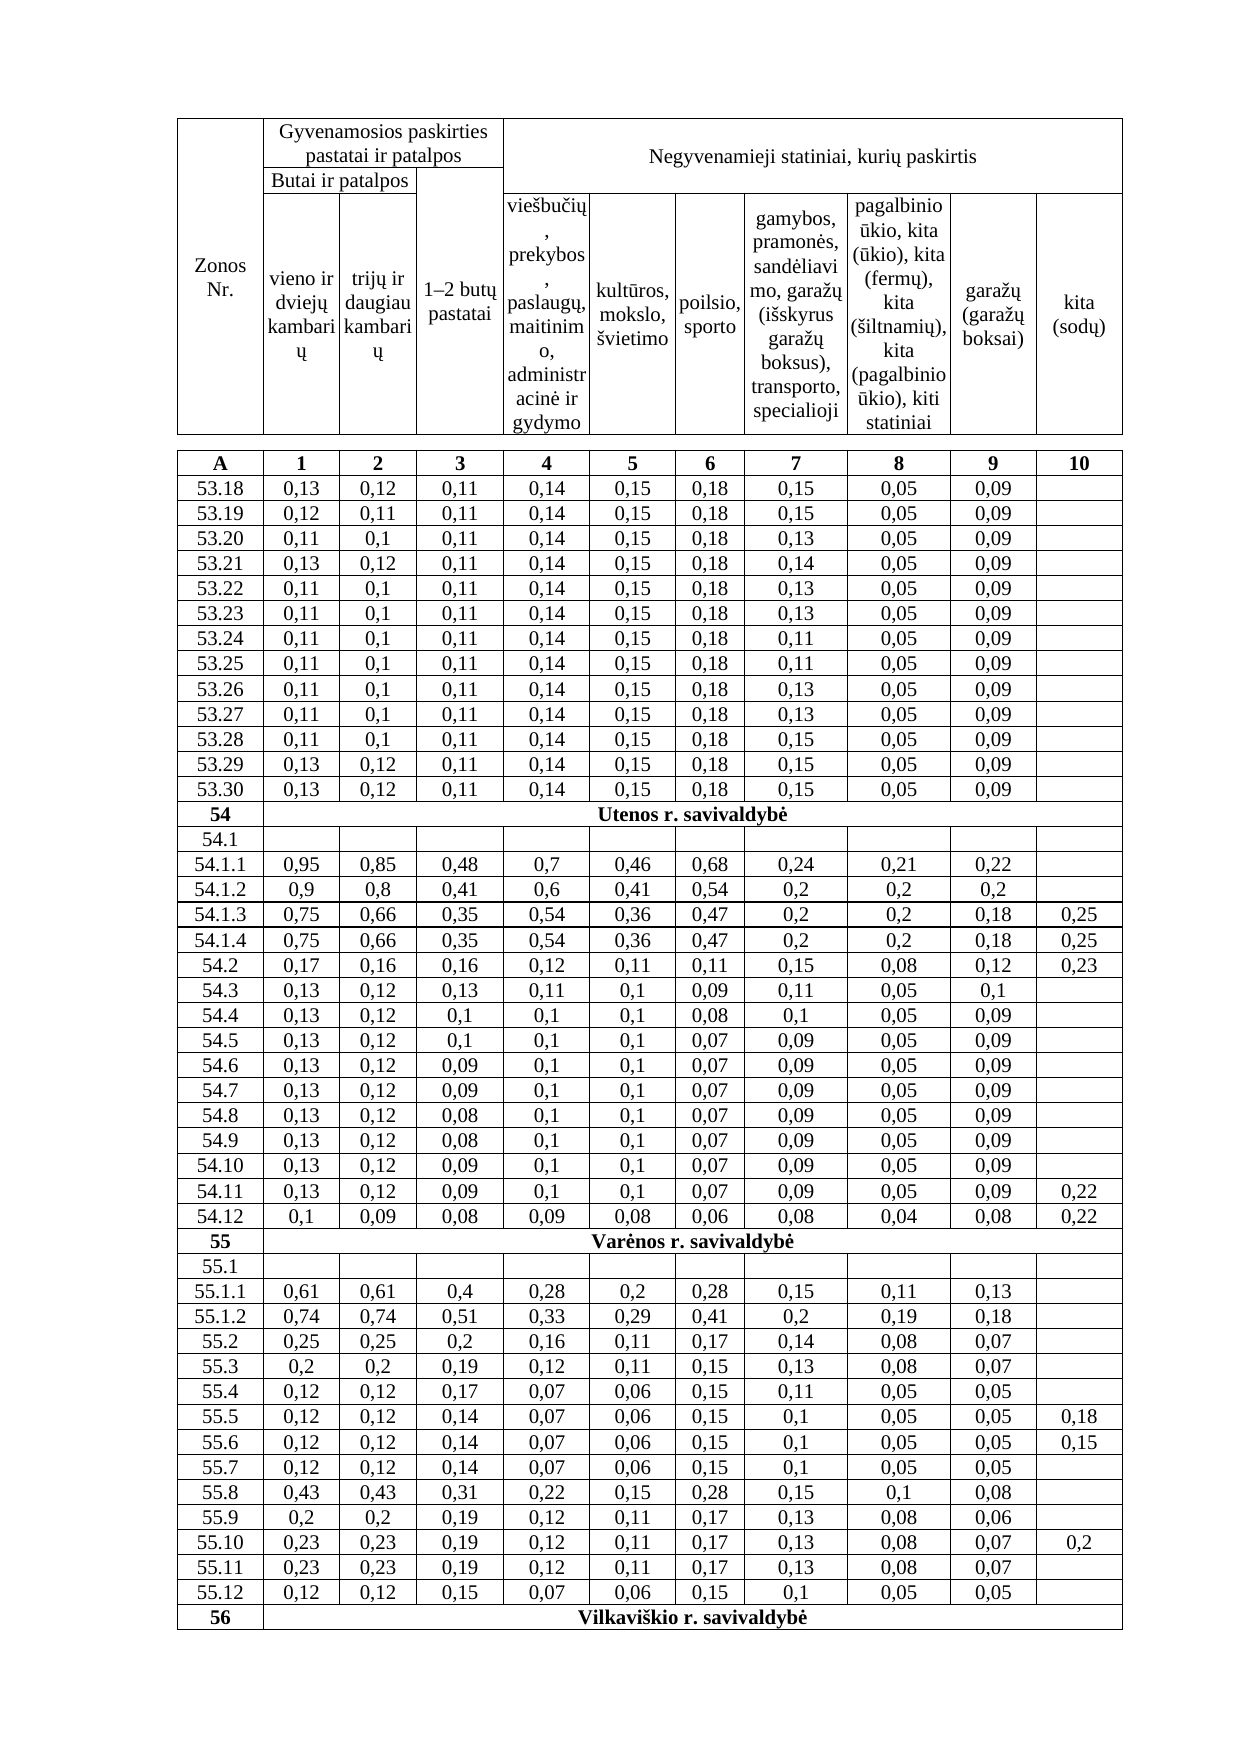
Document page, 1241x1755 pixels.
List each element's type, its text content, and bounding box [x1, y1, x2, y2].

table_cell 0,25 [1037, 903, 1122, 926]
table_header Gyvenamosios paskirties pastatai ir patalpos [264, 119, 503, 167]
table_cell 0,16 [504, 1329, 589, 1353]
table_cell 54.5 [178, 1028, 263, 1052]
table_cell 55.11 [178, 1555, 263, 1579]
table_cell 4 [504, 451, 589, 474]
table_cell 0,09 [417, 1053, 503, 1077]
table_cell 0,43 [264, 1480, 339, 1504]
table_cell 0,9 [264, 877, 339, 901]
table_cell 0,09 [340, 1204, 416, 1228]
table_cell 0,14 [504, 676, 589, 701]
table_cell 0,15 [745, 752, 847, 776]
table_cell 0,15 [676, 1405, 744, 1428]
table_cell 0,75 [264, 903, 339, 926]
table_cell 0,07 [676, 1128, 744, 1152]
table_cell 0,2 [848, 877, 950, 901]
table_cell 0,08 [848, 1530, 950, 1554]
table_cell 0,09 [951, 1128, 1036, 1152]
table_cell 0,1 [504, 1179, 589, 1203]
table_cell 54.1.3 [178, 903, 263, 926]
table_cell 0,1 [340, 626, 416, 650]
table_cell 0,09 [951, 752, 1036, 776]
table_cell 0,12 [264, 1379, 339, 1403]
table_cell [1037, 1103, 1122, 1127]
table_cell 0,1 [340, 601, 416, 625]
table_cell 0,36 [590, 903, 675, 926]
table_cell 0,06 [590, 1379, 675, 1403]
table_cell 0,54 [504, 903, 589, 926]
table_cell 0,1 [504, 1078, 589, 1102]
table_cell 0,85 [340, 852, 416, 876]
table_cell 0,11 [676, 953, 744, 977]
table_cell 0,11 [590, 1354, 675, 1378]
table_cell 0,07 [951, 1354, 1036, 1378]
table_cell 0,11 [264, 576, 339, 600]
table_cell 0,07 [676, 1053, 744, 1077]
table_cell 0,74 [340, 1304, 416, 1328]
table_cell 0,09 [951, 1154, 1036, 1177]
table_cell 0,14 [417, 1405, 503, 1428]
table_cell 0,23 [1037, 953, 1122, 977]
table_cell 0,11 [417, 727, 503, 751]
table_cell 0,18 [676, 526, 744, 550]
table_cell 55.8 [178, 1480, 263, 1504]
table_cell 1–2 butų pastatai [417, 168, 503, 434]
table_cell 0,18 [676, 501, 744, 525]
table_cell 0,13 [264, 1128, 339, 1152]
table_cell 54.1 [178, 827, 263, 851]
table_cell 0,1 [417, 1003, 503, 1027]
table_cell 0,1 [417, 1028, 503, 1052]
table_cell 0,05 [848, 1128, 950, 1152]
table_cell 0,07 [951, 1555, 1036, 1579]
table_cell 0,15 [1037, 1430, 1122, 1454]
table_cell 0,28 [676, 1279, 744, 1303]
table_cell 0,19 [417, 1555, 503, 1579]
table_cell poilsio, sporto [676, 194, 744, 434]
table_cell 0,08 [676, 1003, 744, 1027]
table_cell 0,07 [504, 1379, 589, 1403]
table_cell 0,18 [1037, 1405, 1122, 1428]
table_cell 55.5 [178, 1405, 263, 1428]
table_cell 0,07 [504, 1430, 589, 1454]
table_cell 56 [178, 1605, 263, 1629]
table_cell 0,14 [417, 1455, 503, 1479]
table_cell 0,21 [848, 852, 950, 876]
table_cell 0,15 [417, 1580, 503, 1604]
table_cell 0,13 [745, 676, 847, 701]
table_cell 0,11 [417, 601, 503, 625]
table_cell 0,14 [504, 777, 589, 801]
table_cell 0,12 [340, 1078, 416, 1102]
table_cell 0,09 [745, 1078, 847, 1102]
table_cell [1036, 435, 1122, 449]
table_cell 0,47 [676, 928, 744, 952]
table_cell 0,13 [951, 1279, 1036, 1303]
table_cell 0,08 [951, 1204, 1036, 1228]
table_cell 0,19 [417, 1530, 503, 1554]
table_cell 0,11 [417, 651, 503, 675]
table_cell 0,2 [848, 928, 950, 952]
table_cell [1037, 777, 1122, 801]
table_cell 0,18 [676, 702, 744, 726]
table_cell 0,07 [504, 1455, 589, 1479]
table_cell 0,06 [590, 1405, 675, 1428]
table_cell viešbučių, prekybos, paslaugų, maitinimo, administracinė ir gydymo [504, 194, 589, 434]
table_cell 53.22 [178, 576, 263, 600]
table_cell 0,18 [676, 601, 744, 625]
table_cell 0,08 [848, 1354, 950, 1378]
table_cell 0,11 [264, 526, 339, 550]
table_cell 0,08 [417, 1128, 503, 1152]
table_cell 0,14 [504, 526, 589, 550]
table_cell 0,11 [264, 727, 339, 751]
table_cell 54.1.2 [178, 877, 263, 901]
table_cell 0,12 [340, 1103, 416, 1127]
table_cell 0,14 [504, 727, 589, 751]
table_cell 0,13 [264, 777, 339, 801]
table_cell 0,08 [745, 1204, 847, 1228]
table_cell [1037, 1028, 1122, 1052]
table_cell 0,19 [417, 1505, 503, 1529]
table_cell 0,46 [590, 852, 675, 876]
table_cell 0,13 [745, 526, 847, 550]
table_cell 0,12 [504, 1505, 589, 1529]
table_cell 0,08 [848, 953, 950, 977]
table_cell trijų ir daugiau kambarių [340, 194, 416, 434]
table_cell 0,66 [340, 928, 416, 952]
table_cell [745, 827, 847, 851]
table_cell 53.30 [178, 777, 263, 801]
table_cell 0,15 [745, 501, 847, 525]
table_cell 0,1 [590, 1003, 675, 1027]
table_cell 0,05 [848, 1455, 950, 1479]
table_cell [1037, 626, 1122, 650]
table_cell 0,11 [590, 1505, 675, 1529]
table_cell 0,07 [951, 1530, 1036, 1554]
table_cell 0,15 [590, 576, 675, 600]
table_header Negyvenamieji statiniai, kurių paskirtis [504, 119, 1122, 192]
table_cell 0,95 [264, 852, 339, 876]
table_cell 0,14 [504, 651, 589, 675]
table_cell 0,11 [417, 777, 503, 801]
table_cell 0,12 [340, 777, 416, 801]
table_cell 0,05 [848, 702, 950, 726]
table_cell 53.20 [178, 526, 263, 550]
table_cell 0,15 [676, 1430, 744, 1454]
table_header Zonos Nr. [178, 119, 263, 434]
table_cell 0,4 [417, 1279, 503, 1303]
table_cell [675, 435, 744, 449]
table_cell 55.12 [178, 1580, 263, 1604]
table_cell 0,18 [676, 777, 744, 801]
table_cell 54.6 [178, 1053, 263, 1077]
table_cell 0,12 [340, 1405, 416, 1428]
table_cell 0,23 [264, 1555, 339, 1579]
table_cell 0,14 [504, 576, 589, 600]
table_cell 0,22 [951, 852, 1036, 876]
table_cell [1037, 1480, 1122, 1504]
table_cell [340, 1254, 416, 1278]
table_cell 0,07 [951, 1329, 1036, 1353]
table_cell pagalbinio ūkio, kita (ūkio), kita (fermų), kita (šiltnamių), kita (pagalbinio ūkio), kiti statiniai [848, 194, 950, 434]
table_cell 0,41 [676, 1304, 744, 1328]
table_cell 0,1 [590, 1028, 675, 1052]
table_cell [340, 435, 416, 449]
table_cell 54.9 [178, 1128, 263, 1152]
table_cell 5 [590, 451, 675, 474]
table_cell 0,1 [590, 1154, 675, 1177]
table_cell 0,31 [417, 1480, 503, 1504]
table_cell 1 [264, 451, 339, 474]
table_cell 55.10 [178, 1530, 263, 1554]
table_cell [504, 1254, 589, 1278]
table_cell 0,05 [848, 1379, 950, 1403]
table_cell garažų (garažų boksai) [951, 194, 1036, 434]
table_cell 0,08 [848, 1555, 950, 1579]
table_cell 0,1 [590, 1179, 675, 1203]
table_cell 0,1 [590, 1053, 675, 1077]
table_cell 0,11 [504, 978, 589, 1002]
table_cell kita (sodų) [1037, 194, 1122, 434]
table_cell 9 [951, 451, 1036, 474]
table_cell 0,14 [504, 626, 589, 650]
table_cell 0,09 [951, 501, 1036, 525]
table_cell 0,15 [745, 476, 847, 500]
table_cell 0,18 [676, 626, 744, 650]
table_cell 0,15 [745, 777, 847, 801]
table_cell 0,13 [745, 702, 847, 726]
table_cell 54.7 [178, 1078, 263, 1102]
table_cell 0,13 [264, 1154, 339, 1177]
table_cell 0,06 [590, 1580, 675, 1604]
table_cell 0,41 [417, 877, 503, 901]
table_cell 0,08 [417, 1103, 503, 1127]
table_cell 0,12 [264, 1455, 339, 1479]
table_cell 0,12 [340, 1028, 416, 1052]
table_cell 10 [1037, 451, 1122, 474]
table_cell 0,13 [745, 601, 847, 625]
table_cell 0,15 [590, 752, 675, 776]
table_cell 0,17 [676, 1505, 744, 1529]
table_cell 0,12 [504, 1530, 589, 1554]
table_cell 0,1 [504, 1154, 589, 1177]
table_cell 0,13 [745, 576, 847, 600]
table_cell 0,09 [951, 526, 1036, 550]
table_cell 0,54 [504, 928, 589, 952]
table_cell [676, 827, 744, 851]
table_cell kultūros, mokslo, švietimo [590, 194, 675, 434]
table_cell 0,16 [340, 953, 416, 977]
table_cell 0,09 [745, 1028, 847, 1052]
table_cell 0,13 [745, 1354, 847, 1378]
table_cell 0,09 [417, 1154, 503, 1177]
table_cell 0,11 [745, 1379, 847, 1403]
table_cell 53.29 [178, 752, 263, 776]
table_cell 0,12 [340, 551, 416, 575]
table_cell 0,15 [590, 476, 675, 500]
table_cell [847, 435, 950, 449]
table_cell 53.24 [178, 626, 263, 650]
table_cell 0,11 [417, 476, 503, 500]
table_cell 0,12 [340, 1053, 416, 1077]
table_cell 55.1.2 [178, 1304, 263, 1328]
table_cell 0,1 [951, 978, 1036, 1002]
table_cell 0,18 [676, 576, 744, 600]
table_cell 0,06 [590, 1455, 675, 1479]
table_cell 0,12 [340, 1128, 416, 1152]
table_cell 0,05 [848, 1405, 950, 1428]
table_cell 54.8 [178, 1103, 263, 1127]
table_cell 0,05 [848, 777, 950, 801]
table_cell 0,61 [340, 1279, 416, 1303]
table_cell 0,15 [745, 1480, 847, 1504]
table_cell 0,12 [264, 501, 339, 525]
table_cell [417, 827, 503, 851]
table_cell [1037, 727, 1122, 751]
table_cell 0,1 [264, 1204, 339, 1228]
table_cell 0,12 [340, 1455, 416, 1479]
table_cell 0,23 [340, 1555, 416, 1579]
table_cell 0,12 [264, 1580, 339, 1604]
table_cell [264, 827, 339, 851]
table_cell 0,2 [590, 1279, 675, 1303]
table_cell 0,25 [1037, 928, 1122, 952]
table_cell 0,14 [745, 551, 847, 575]
table_cell 0,24 [745, 852, 847, 876]
table_cell [950, 435, 1036, 449]
table_cell 0,15 [590, 626, 675, 650]
table_cell Vilkaviškio r. savivaldybė [264, 1605, 1122, 1629]
table_cell 0,14 [504, 752, 589, 776]
table_cell 0,11 [264, 601, 339, 625]
table_cell 3 [417, 451, 503, 474]
table_cell 0,14 [504, 501, 589, 525]
table_cell 0,11 [745, 651, 847, 675]
table_cell 0,05 [951, 1405, 1036, 1428]
table_cell 0,05 [848, 1430, 950, 1454]
table_cell 0,12 [340, 1003, 416, 1027]
table_cell 0,66 [340, 903, 416, 926]
table_cell 0,29 [590, 1304, 675, 1328]
table_cell 54.1.4 [178, 928, 263, 952]
table_cell 0,12 [340, 1580, 416, 1604]
table_cell 0,08 [848, 1329, 950, 1353]
table_cell 0,17 [676, 1555, 744, 1579]
table_cell 0,09 [951, 676, 1036, 701]
table_cell 0,12 [340, 752, 416, 776]
table_cell 55.4 [178, 1379, 263, 1403]
table_cell 0,11 [417, 752, 503, 776]
table_cell [1037, 1003, 1122, 1027]
table_cell [590, 827, 675, 851]
table_cell 55.6 [178, 1430, 263, 1454]
table_cell [1037, 601, 1122, 625]
table_cell 0,25 [340, 1329, 416, 1353]
table_cell 0,18 [951, 928, 1036, 952]
table_cell 0,06 [590, 1430, 675, 1454]
table_cell 0,11 [590, 1329, 675, 1353]
table_cell 54.11 [178, 1179, 263, 1203]
table_cell 0,15 [676, 1379, 744, 1403]
table_cell 0,43 [340, 1480, 416, 1504]
table_cell 0,2 [745, 1304, 847, 1328]
table_cell 0,36 [590, 928, 675, 952]
table_cell 54.4 [178, 1003, 263, 1027]
table_cell 0,1 [590, 1103, 675, 1127]
table_cell 0,11 [417, 501, 503, 525]
table_cell 0,75 [264, 928, 339, 952]
table_cell 55.3 [178, 1354, 263, 1378]
table_cell 0,18 [951, 1304, 1036, 1328]
table_cell 0,1 [745, 1455, 847, 1479]
table_cell 0,74 [264, 1304, 339, 1328]
table_cell 0,12 [340, 1379, 416, 1403]
table_cell [1037, 752, 1122, 776]
table_cell 0,09 [951, 551, 1036, 575]
table_cell 0,08 [590, 1204, 675, 1228]
table_cell 0,13 [745, 1555, 847, 1579]
table_cell 53.26 [178, 676, 263, 701]
table_cell [1037, 1580, 1122, 1604]
table_cell 0,05 [848, 676, 950, 701]
table_cell [1037, 877, 1122, 901]
table_cell 0,11 [745, 978, 847, 1002]
table_cell 0,2 [951, 877, 1036, 901]
table_cell 0,18 [676, 551, 744, 575]
table_cell 0,1 [340, 526, 416, 550]
table_cell 0,25 [264, 1329, 339, 1353]
table_cell 0,05 [951, 1430, 1036, 1454]
table_cell 0,05 [848, 1028, 950, 1052]
table_cell 0,1 [745, 1430, 847, 1454]
table_cell 0,18 [951, 903, 1036, 926]
table_cell 53.27 [178, 702, 263, 726]
table_cell 0,68 [676, 852, 744, 876]
table_cell [744, 435, 847, 449]
table_cell 0,05 [848, 1154, 950, 1177]
table_cell 0,1 [340, 727, 416, 751]
table_cell [1037, 702, 1122, 726]
table_cell 0,13 [264, 978, 339, 1002]
table_cell 0,15 [590, 526, 675, 550]
table_cell 0,12 [340, 978, 416, 1002]
table_cell 0,11 [264, 651, 339, 675]
table_cell 55.1.1 [178, 1279, 263, 1303]
table_cell [1037, 1505, 1122, 1529]
table_cell 0,15 [590, 501, 675, 525]
table_cell 0,05 [848, 1078, 950, 1102]
table_cell 0,18 [676, 651, 744, 675]
table_cell Utenos r. savivaldybė [264, 802, 1122, 826]
table_cell 0,05 [848, 978, 950, 1002]
table_cell [590, 1254, 675, 1278]
table_cell 0,09 [417, 1179, 503, 1203]
table_cell 0,1 [504, 1003, 589, 1027]
table_cell 0,1 [504, 1053, 589, 1077]
table_cell 0,15 [676, 1354, 744, 1378]
table_cell 0,06 [951, 1505, 1036, 1529]
table_cell 0,12 [504, 953, 589, 977]
table_cell 0,2 [848, 903, 950, 926]
table_cell 0,12 [340, 1430, 416, 1454]
table_cell 0,28 [676, 1480, 744, 1504]
table_cell 0,05 [848, 526, 950, 550]
table_cell 0,12 [340, 476, 416, 500]
table_cell 0,14 [504, 551, 589, 575]
table_cell [1037, 476, 1122, 500]
table_cell 0,28 [504, 1279, 589, 1303]
table_cell 0,1 [340, 651, 416, 675]
table_cell [1037, 501, 1122, 525]
table_cell 0,09 [951, 626, 1036, 650]
table_cell 0,12 [340, 1154, 416, 1177]
table_cell 0,07 [676, 1154, 744, 1177]
table_cell 6 [676, 451, 744, 474]
table_cell 0,15 [590, 1480, 675, 1504]
table_cell 0,15 [676, 1455, 744, 1479]
table_cell 0,1 [504, 1103, 589, 1127]
table_cell 0,15 [590, 651, 675, 675]
table_cell 0,05 [848, 601, 950, 625]
table_cell 0,1 [590, 1128, 675, 1152]
table_cell 0,07 [676, 1078, 744, 1102]
table_cell [1037, 1279, 1122, 1303]
table_cell 0,11 [417, 676, 503, 701]
table_cell 0,15 [590, 601, 675, 625]
table_cell 0,09 [951, 1179, 1036, 1203]
table_cell 0,13 [264, 752, 339, 776]
table_cell 0,33 [504, 1304, 589, 1328]
table_cell 0,04 [848, 1204, 950, 1228]
table_cell 0,09 [951, 1028, 1036, 1052]
table_cell 0,1 [590, 978, 675, 1002]
table_cell 0,09 [676, 978, 744, 1002]
table_cell 0,13 [745, 1530, 847, 1554]
table_cell 0,15 [590, 777, 675, 801]
table_cell 0,2 [340, 1505, 416, 1529]
table_cell [1037, 1354, 1122, 1378]
table_cell 53.21 [178, 551, 263, 575]
table_cell 0,09 [504, 1204, 589, 1228]
table_cell [951, 1254, 1036, 1278]
table_cell Butai ir patalpos [264, 168, 416, 192]
table_cell [676, 1254, 744, 1278]
table_cell 0,11 [264, 702, 339, 726]
table_cell 0,18 [676, 727, 744, 751]
table_cell [177, 435, 263, 449]
table_cell 0,09 [951, 1003, 1036, 1027]
table_cell 0,11 [264, 676, 339, 701]
table_cell [340, 827, 416, 851]
table_cell 54.3 [178, 978, 263, 1002]
table_cell 0,11 [417, 576, 503, 600]
table_cell 0,11 [264, 626, 339, 650]
table_cell 0,1 [745, 1003, 847, 1027]
table_cell 0,35 [417, 903, 503, 926]
table_cell [263, 435, 339, 449]
table_cell 0,09 [951, 1078, 1036, 1102]
table_cell 0,07 [504, 1405, 589, 1428]
table_cell 0,22 [1037, 1204, 1122, 1228]
table_cell [848, 1254, 950, 1278]
table_cell 0,17 [417, 1379, 503, 1403]
table_cell [1037, 651, 1122, 675]
table_cell [1037, 676, 1122, 701]
table_cell [848, 827, 950, 851]
table_cell 0,51 [417, 1304, 503, 1328]
table_cell 0,15 [745, 1279, 847, 1303]
table_cell 0,13 [264, 551, 339, 575]
table_cell 0,1 [340, 676, 416, 701]
table_cell 0,2 [745, 903, 847, 926]
table_cell 0,18 [676, 476, 744, 500]
table_cell 0,08 [417, 1204, 503, 1228]
table_cell 0,14 [504, 702, 589, 726]
table_cell 0,22 [504, 1480, 589, 1504]
table_cell 0,35 [417, 928, 503, 952]
table_cell 0,23 [264, 1530, 339, 1554]
table_cell 0,13 [264, 1179, 339, 1203]
table_cell 0,05 [951, 1379, 1036, 1403]
table_cell 0,13 [264, 1003, 339, 1027]
table_cell [1037, 1304, 1122, 1328]
table_cell [504, 827, 589, 851]
table_cell 0,05 [848, 1003, 950, 1027]
table_cell 0,2 [1037, 1530, 1122, 1554]
table_cell [1037, 1329, 1122, 1353]
table_cell 0,07 [676, 1103, 744, 1127]
table_cell 2 [340, 451, 416, 474]
table_cell 54.2 [178, 953, 263, 977]
table_cell 0,09 [745, 1154, 847, 1177]
table_cell 0,09 [951, 727, 1036, 751]
table_cell 0,11 [590, 1530, 675, 1554]
table_cell 0,07 [504, 1580, 589, 1604]
table_cell 0,41 [590, 877, 675, 901]
table_cell [417, 1254, 503, 1278]
table_cell 0,1 [745, 1405, 847, 1428]
table_cell 0,54 [676, 877, 744, 901]
table_cell 0,06 [676, 1204, 744, 1228]
table_cell A [178, 451, 263, 474]
table_cell 0,6 [504, 877, 589, 901]
table_cell 0,09 [417, 1078, 503, 1102]
table_cell 0,11 [417, 702, 503, 726]
table_cell 0,14 [504, 601, 589, 625]
table_cell 0,2 [264, 1505, 339, 1529]
table_cell [264, 1254, 339, 1278]
table_cell 0,8 [340, 877, 416, 901]
table_cell [1037, 576, 1122, 600]
table_cell 0,15 [745, 727, 847, 751]
table_cell 0,09 [951, 576, 1036, 600]
table_cell 0,13 [264, 1103, 339, 1127]
table_cell 0,14 [745, 1329, 847, 1353]
table_cell 0,1 [590, 1078, 675, 1102]
table_cell [951, 827, 1036, 851]
table_cell 0,09 [745, 1128, 847, 1152]
table_cell 0,09 [951, 777, 1036, 801]
table_cell 55.2 [178, 1329, 263, 1353]
table_cell 0,05 [848, 651, 950, 675]
table_cell 0,17 [676, 1530, 744, 1554]
table_cell 0,1 [340, 576, 416, 600]
table_cell 0,1 [848, 1480, 950, 1504]
table_cell 0,11 [848, 1279, 950, 1303]
table_cell 0,05 [848, 727, 950, 751]
table_cell 0,23 [340, 1530, 416, 1554]
table_cell 0,05 [848, 576, 950, 600]
table_cell 0,05 [848, 551, 950, 575]
table_cell vieno ir dviejų kambarių [264, 194, 339, 434]
table_cell 0,07 [676, 1028, 744, 1052]
table_cell 0,13 [264, 1053, 339, 1077]
table_cell 53.23 [178, 601, 263, 625]
table_cell 0,11 [417, 551, 503, 575]
table_cell 0,1 [504, 1128, 589, 1152]
table_cell 0,11 [590, 1555, 675, 1579]
table_cell 0,7 [504, 852, 589, 876]
table_cell 55 [178, 1229, 263, 1253]
table_cell 0,08 [848, 1505, 950, 1529]
table_cell 55.1 [178, 1254, 263, 1278]
table_cell 0,1 [745, 1580, 847, 1604]
table_cell 0,15 [590, 702, 675, 726]
table_cell 0,14 [417, 1430, 503, 1454]
table_cell 0,09 [951, 601, 1036, 625]
table_cell 0,17 [676, 1329, 744, 1353]
table_cell 0,12 [504, 1354, 589, 1378]
table_cell [416, 435, 504, 449]
table_cell [1037, 1379, 1122, 1403]
table_cell 0,19 [848, 1304, 950, 1328]
table_cell 0,07 [676, 1179, 744, 1203]
table_cell 0,12 [264, 1405, 339, 1428]
table_cell [1037, 827, 1122, 851]
table_cell 0,15 [590, 676, 675, 701]
table_cell 0,09 [745, 1053, 847, 1077]
table_cell 0,11 [340, 501, 416, 525]
table_cell [1037, 978, 1122, 1002]
table_cell 53.25 [178, 651, 263, 675]
table_cell 54.1.1 [178, 852, 263, 876]
table_cell 0,05 [848, 1053, 950, 1077]
table_cell 0,05 [951, 1455, 1036, 1479]
table_cell 0,09 [745, 1103, 847, 1127]
table_cell [1037, 1128, 1122, 1152]
table_cell 53.19 [178, 501, 263, 525]
table_cell [504, 435, 589, 449]
table_cell 0,11 [417, 626, 503, 650]
table_cell 0,61 [264, 1279, 339, 1303]
table_cell 0,12 [951, 953, 1036, 977]
table_cell 0,08 [951, 1480, 1036, 1504]
table_cell 0,14 [504, 476, 589, 500]
table_cell 0,13 [417, 978, 503, 1002]
table_cell 54.10 [178, 1154, 263, 1177]
table_cell 0,2 [745, 877, 847, 901]
table_cell 55.9 [178, 1505, 263, 1529]
table_cell 0,05 [848, 1179, 950, 1203]
table_cell 0,05 [848, 476, 950, 500]
table_cell 7 [745, 451, 847, 474]
table_cell [1037, 526, 1122, 550]
table_cell 0,09 [745, 1179, 847, 1203]
table_cell 0,2 [417, 1329, 503, 1353]
table_cell [1037, 1555, 1122, 1579]
table_cell 55.7 [178, 1455, 263, 1479]
table_cell [1037, 1053, 1122, 1077]
table_cell 0,09 [951, 702, 1036, 726]
table_cell 0,09 [951, 476, 1036, 500]
table_cell 0,13 [264, 1078, 339, 1102]
table_cell 0,15 [745, 953, 847, 977]
table_cell 0,13 [264, 1028, 339, 1052]
table_cell 53.18 [178, 476, 263, 500]
table_cell 0,2 [264, 1354, 339, 1378]
table_cell 0,13 [264, 476, 339, 500]
table_cell 0,18 [676, 676, 744, 701]
table_cell 0,1 [504, 1028, 589, 1052]
table_cell 0,15 [590, 551, 675, 575]
table_cell 0,12 [264, 1430, 339, 1454]
table_cell 0,12 [504, 1555, 589, 1579]
table_cell 0,12 [340, 1179, 416, 1203]
table_cell 0,47 [676, 903, 744, 926]
table_cell 0,22 [1037, 1179, 1122, 1203]
table_cell [1037, 1455, 1122, 1479]
table_cell 0,2 [745, 928, 847, 952]
table_cell 0,15 [676, 1580, 744, 1604]
table_cell 0,05 [848, 1580, 950, 1604]
table_cell 0,11 [417, 526, 503, 550]
table_cell Varėnos r. savivaldybė [264, 1229, 1122, 1253]
table_cell 0,2 [340, 1354, 416, 1378]
table_cell [1037, 1154, 1122, 1177]
table_cell 0,09 [951, 1053, 1036, 1077]
table_cell 0,15 [590, 727, 675, 751]
table_cell [590, 435, 675, 449]
table_cell 0,16 [417, 953, 503, 977]
table_cell 0,11 [590, 953, 675, 977]
table_cell [1037, 1254, 1122, 1278]
table_cell 0,05 [848, 501, 950, 525]
table_cell 0,05 [848, 626, 950, 650]
table_cell 0,48 [417, 852, 503, 876]
table_cell gamybos, pramonės, sandėliavimo, garažų (išskyrus garažų boksus), transporto, specialioji [745, 194, 847, 434]
table_cell 0,18 [676, 752, 744, 776]
table_cell 53.28 [178, 727, 263, 751]
table_cell 0,05 [848, 1103, 950, 1127]
table_cell 0,09 [951, 1103, 1036, 1127]
table_cell 0,11 [745, 626, 847, 650]
table_cell 54 [178, 802, 263, 826]
table_cell 0,1 [340, 702, 416, 726]
table_cell [1037, 551, 1122, 575]
table_cell 0,13 [745, 1505, 847, 1529]
table_cell 0,09 [951, 651, 1036, 675]
table_cell 0,17 [264, 953, 339, 977]
table_cell 54.12 [178, 1204, 263, 1228]
table_cell [1037, 1078, 1122, 1102]
table_cell 0,05 [951, 1580, 1036, 1604]
table_cell 0,05 [848, 752, 950, 776]
table_cell [1037, 852, 1122, 876]
table_cell 8 [848, 451, 950, 474]
table_cell 0,19 [417, 1354, 503, 1378]
table_cell [745, 1254, 847, 1278]
